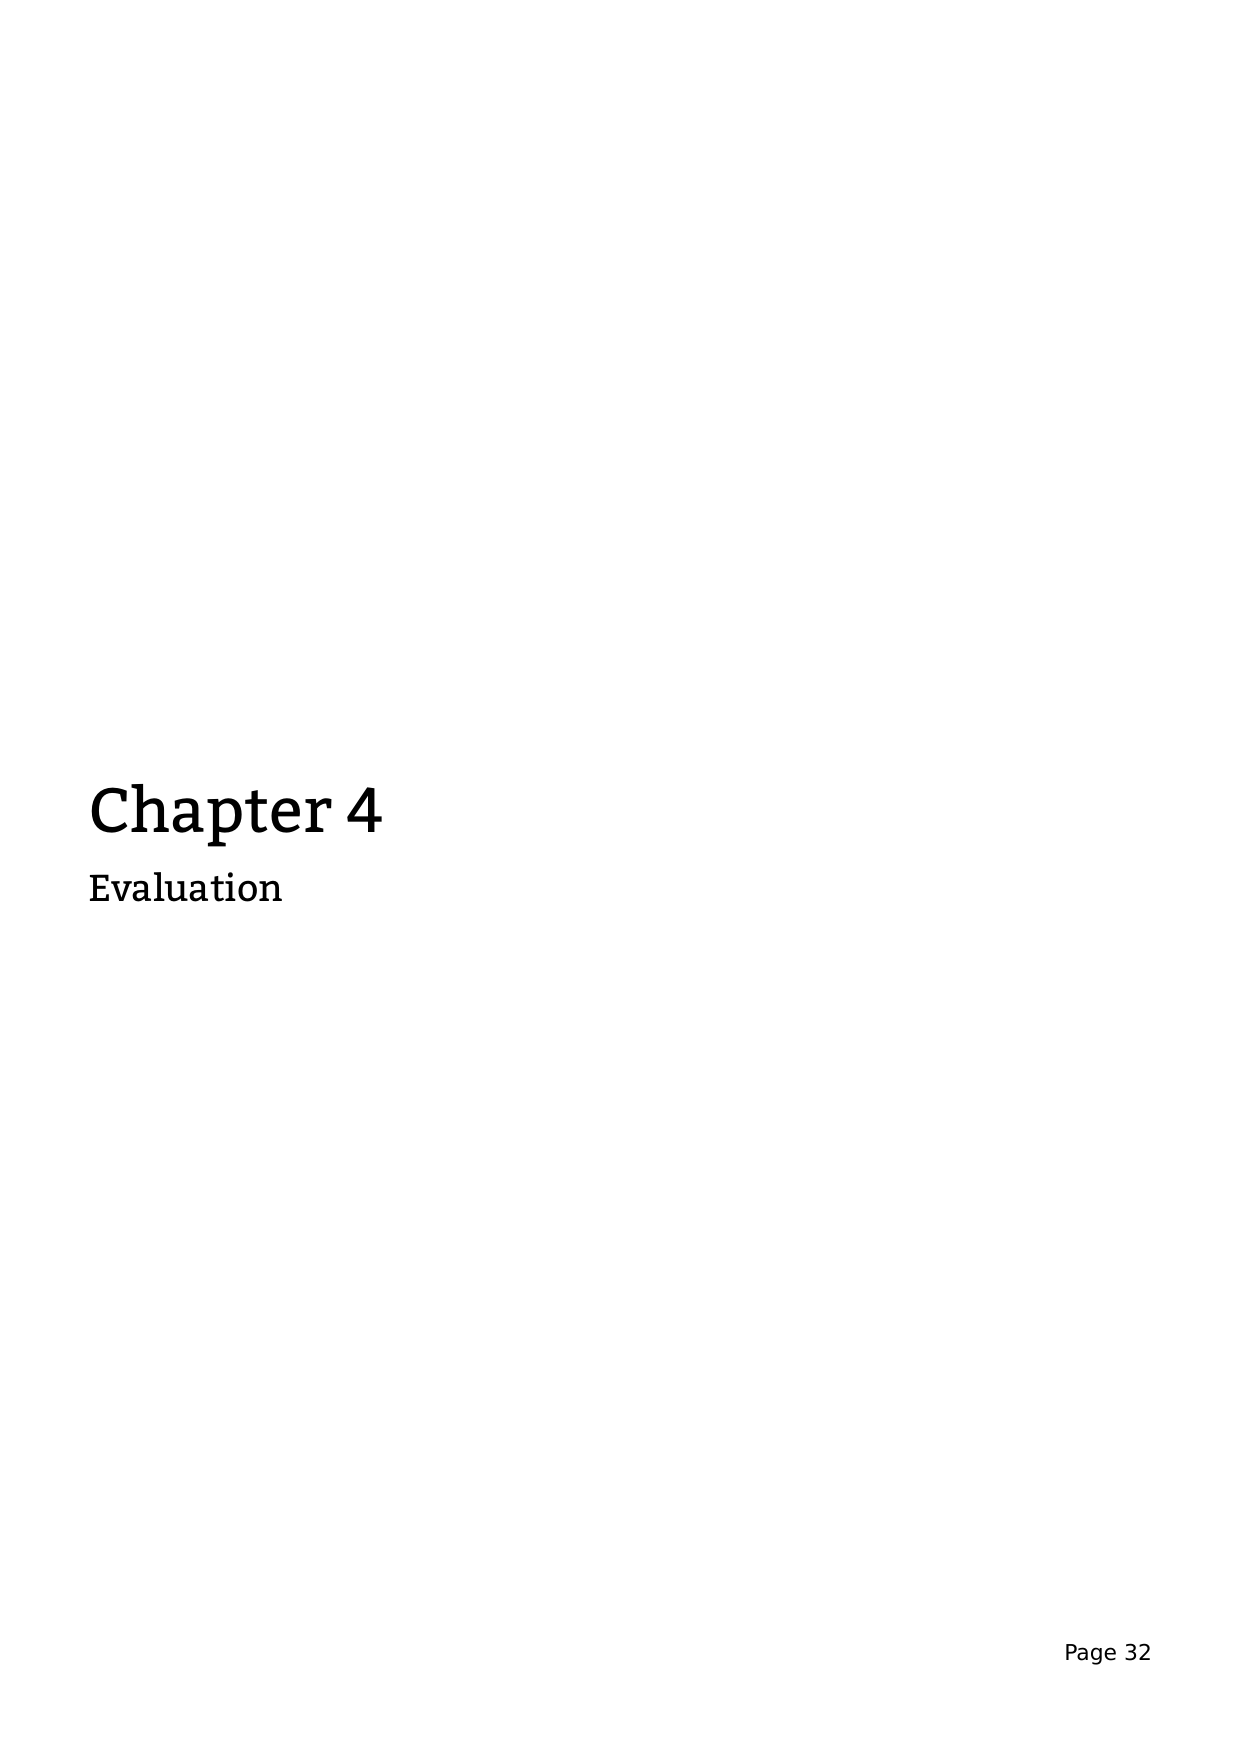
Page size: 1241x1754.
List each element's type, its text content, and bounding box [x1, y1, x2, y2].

title Chapter 4 [88, 771, 1152, 846]
subtitle Evaluation [88, 865, 1152, 910]
